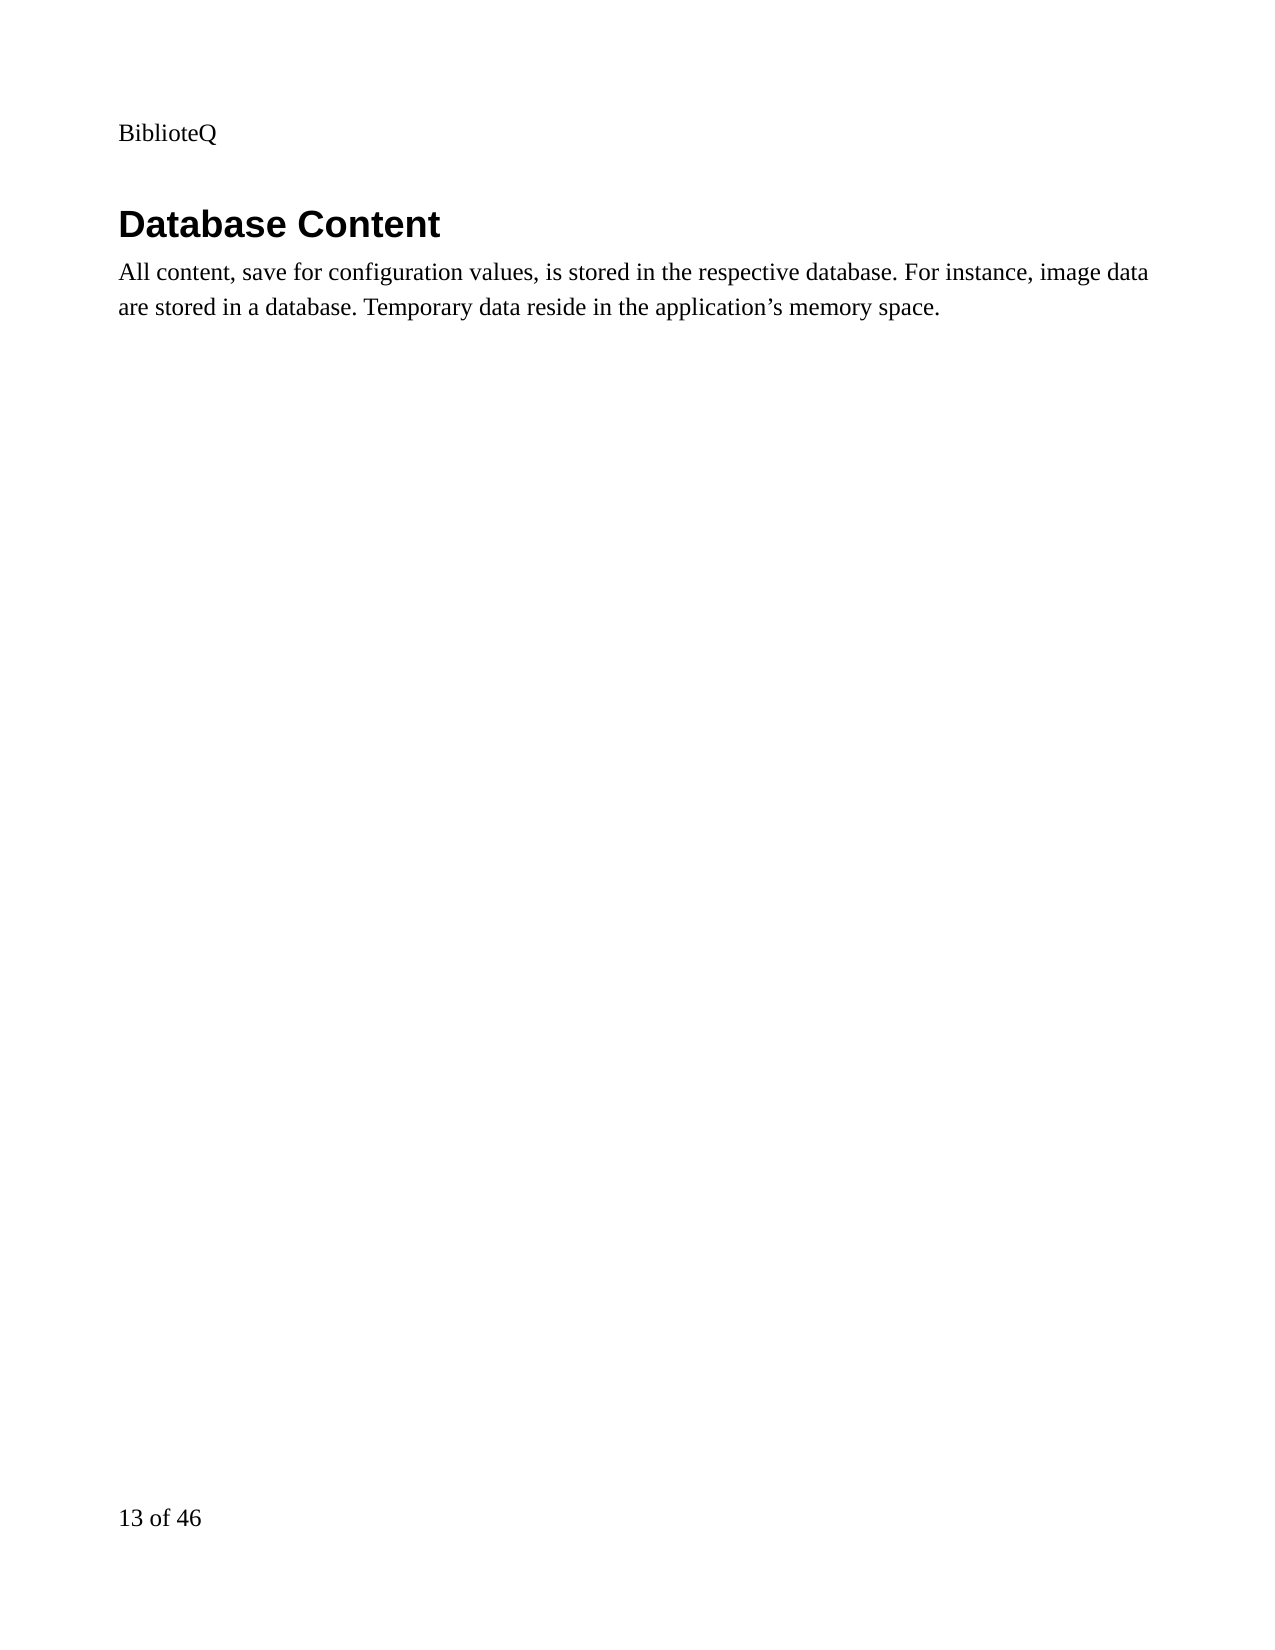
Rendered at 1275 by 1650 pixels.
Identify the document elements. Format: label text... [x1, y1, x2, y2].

subtitle All content, save for configuration values, is stored in the respective database. For instance, image data are stored in a database. Temporary data reside in the application’s memory space. [118, 257, 1157, 321]
subtitle Database Content [118, 201, 1157, 245]
